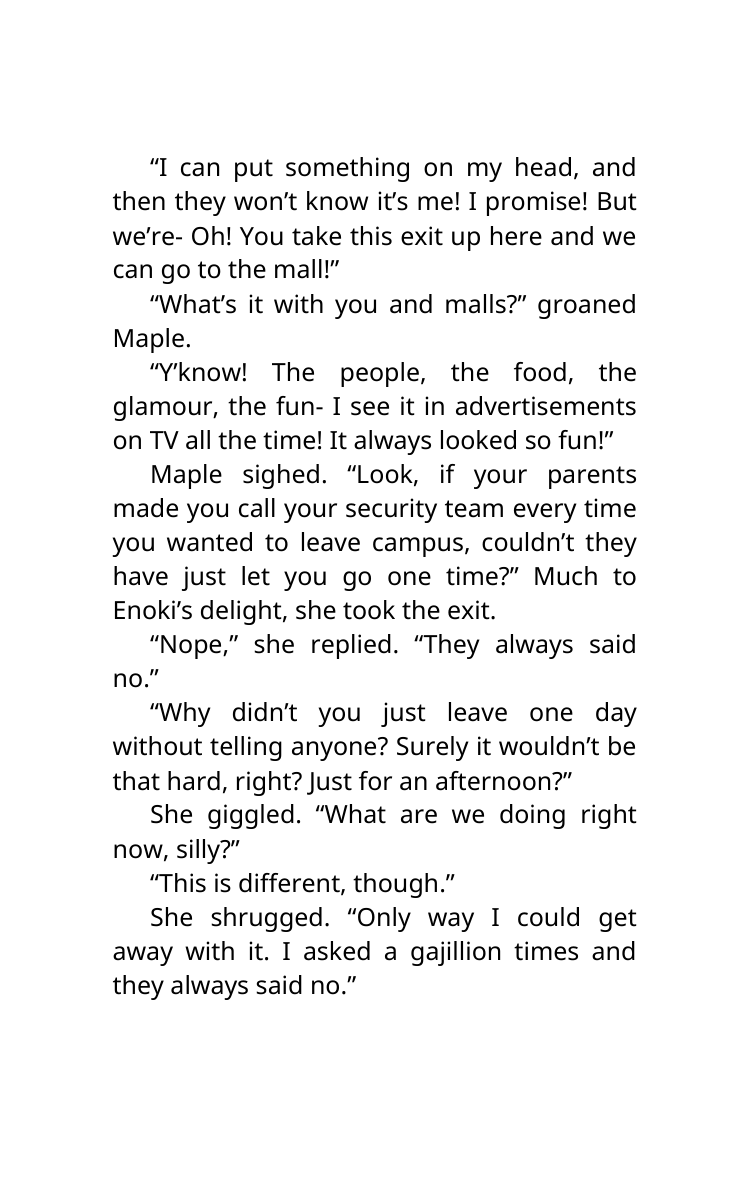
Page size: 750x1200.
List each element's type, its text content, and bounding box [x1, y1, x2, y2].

text “Nope,” she replied. “They always said no.” [112, 627, 637, 695]
text “What’s it with you and malls?” groaned Maple. [112, 286, 637, 354]
text “This is different, though.” [112, 865, 637, 899]
text She giggled. “What are we doing right now, silly?” [112, 797, 637, 865]
text “Why didn’t you just leave one day without telling anyone? Surely it wouldn’t be that hard, right? Just for an afternoon?” [112, 695, 637, 797]
text “I can put something on my head, and then they won’t know it’s me! I promise! But we’re- Oh! You take this exit up here and we can go to the mall!” [112, 150, 637, 286]
text Maple sighed. “Look, if your parents made you call your security team every time you wanted to leave campus, couldn’t they have just let you go one time?” Much to Enoki’s delight, she took the exit. [112, 457, 637, 627]
text She shrugged. “Only way I could get away with it. I asked a gajillion times and they always said no.” [112, 899, 637, 1002]
text “Y’know! The people, the food, the glamour, the fun- I see it in advertisements on TV all the time! It always looked so fun!” [112, 354, 637, 457]
